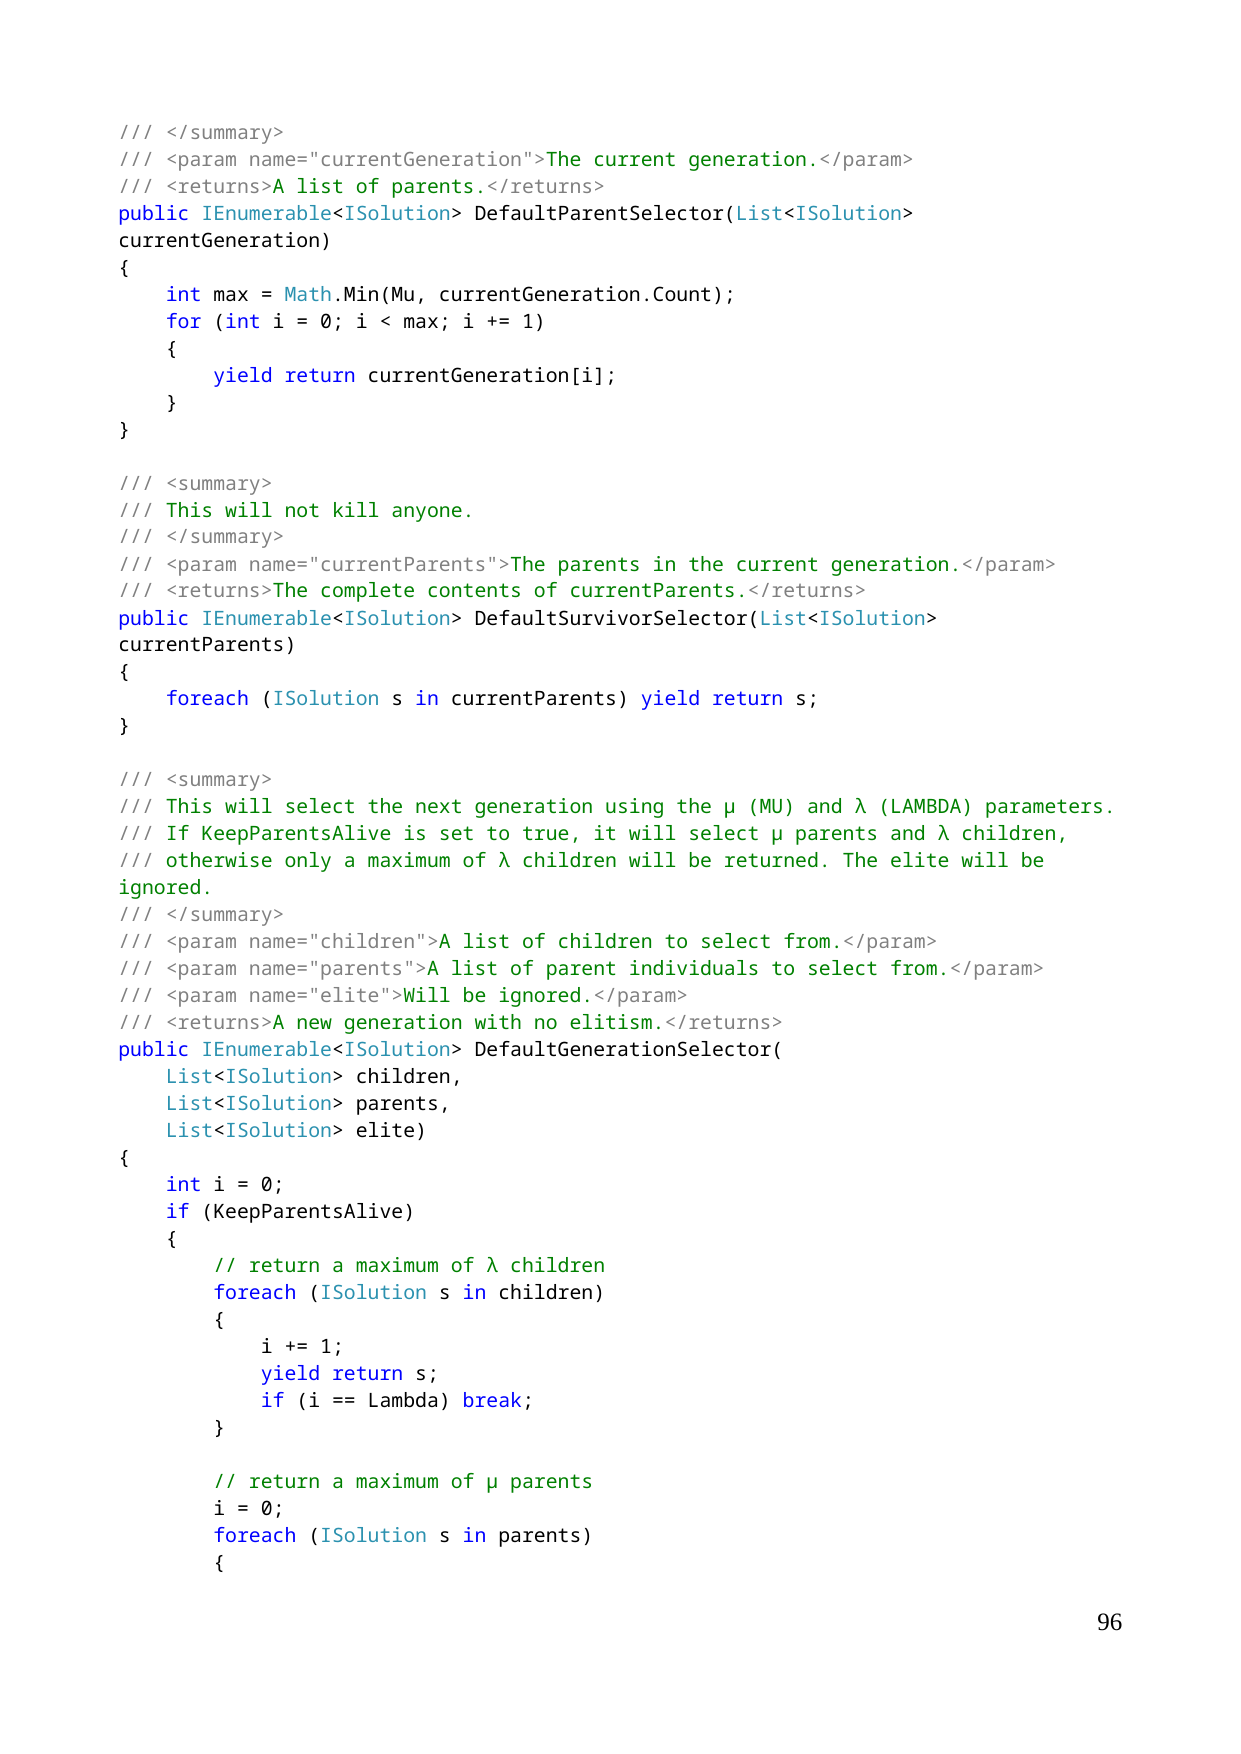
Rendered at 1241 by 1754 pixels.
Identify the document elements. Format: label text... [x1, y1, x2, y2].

text /// If KeepParentsAlive is set to true, it will select µ parents and λ children, [118, 819, 1122, 847]
text // return a maximum of µ parents [118, 1467, 1122, 1494]
text yield return s; [118, 1359, 1122, 1386]
text List<ISolution> elite) [118, 1116, 1122, 1143]
text /// <param name="currentGeneration">The current generation.</param> [118, 145, 1122, 172]
text /// <param name="currentParents">The parents in the current generation.</param> [118, 550, 1122, 577]
text public IEnumerable<ISolution> DefaultGenerationSelector( [118, 1035, 1122, 1062]
text /// </summary> [118, 901, 1122, 927]
text } [118, 388, 1122, 415]
text if (i == Lambda) break; [118, 1386, 1122, 1413]
text { [118, 1548, 1122, 1575]
text /// <summary> [118, 469, 1122, 496]
text for (int i = 0; i < max; i += 1) [118, 307, 1122, 334]
text /// <summary> [118, 766, 1122, 793]
text List<ISolution> children, [118, 1062, 1122, 1089]
text { [118, 658, 1122, 685]
text int max = Math.Min(Mu, currentGeneration.Count); [118, 280, 1122, 307]
text /// otherwise only a maximum of λ children will be returned. The elite will be ignored. [118, 847, 1122, 901]
text { [118, 253, 1122, 280]
text public IEnumerable<ISolution> DefaultSurvivorSelector(List<ISolution> currentParents) [118, 604, 1122, 658]
text /// <returns>The complete contents of currentParents.</returns> [118, 577, 1122, 604]
text } [118, 712, 1122, 739]
text { [118, 1305, 1122, 1332]
text /// <param name="elite">Will be ignored.</param> [118, 981, 1122, 1008]
text foreach (ISolution s in currentParents) yield return s; [118, 685, 1122, 712]
text int i = 0; [118, 1170, 1122, 1197]
text List<ISolution> parents, [118, 1089, 1122, 1116]
text yield return currentGeneration[i]; [118, 361, 1122, 388]
text /// This will select the next generation using the µ (MU) and λ (LAMBDA) parameters. [118, 793, 1122, 819]
text { [118, 334, 1122, 361]
text } [118, 415, 1122, 442]
text /// <returns>A list of parents.</returns> [118, 172, 1122, 199]
text /// This will not kill anyone. [118, 496, 1122, 523]
text { [118, 1143, 1122, 1170]
text { [118, 1224, 1122, 1251]
text /// <returns>A new generation with no elitism.</returns> [118, 1008, 1122, 1035]
text } [118, 1413, 1122, 1440]
text /// <param name="children">A list of children to select from.</param> [118, 927, 1122, 954]
text /// </summary> [118, 118, 1122, 145]
text i += 1; [118, 1332, 1122, 1359]
text // return a maximum of λ children [118, 1251, 1122, 1278]
text public IEnumerable<ISolution> DefaultParentSelector(List<ISolution> currentGeneration) [118, 199, 1122, 253]
text i = 0; [118, 1494, 1122, 1521]
text /// </summary> [118, 523, 1122, 550]
text foreach (ISolution s in parents) [118, 1521, 1122, 1548]
text /// <param name="parents">A list of parent individuals to select from.</param> [118, 954, 1122, 981]
text if (KeepParentsAlive) [118, 1197, 1122, 1224]
text foreach (ISolution s in children) [118, 1278, 1122, 1305]
